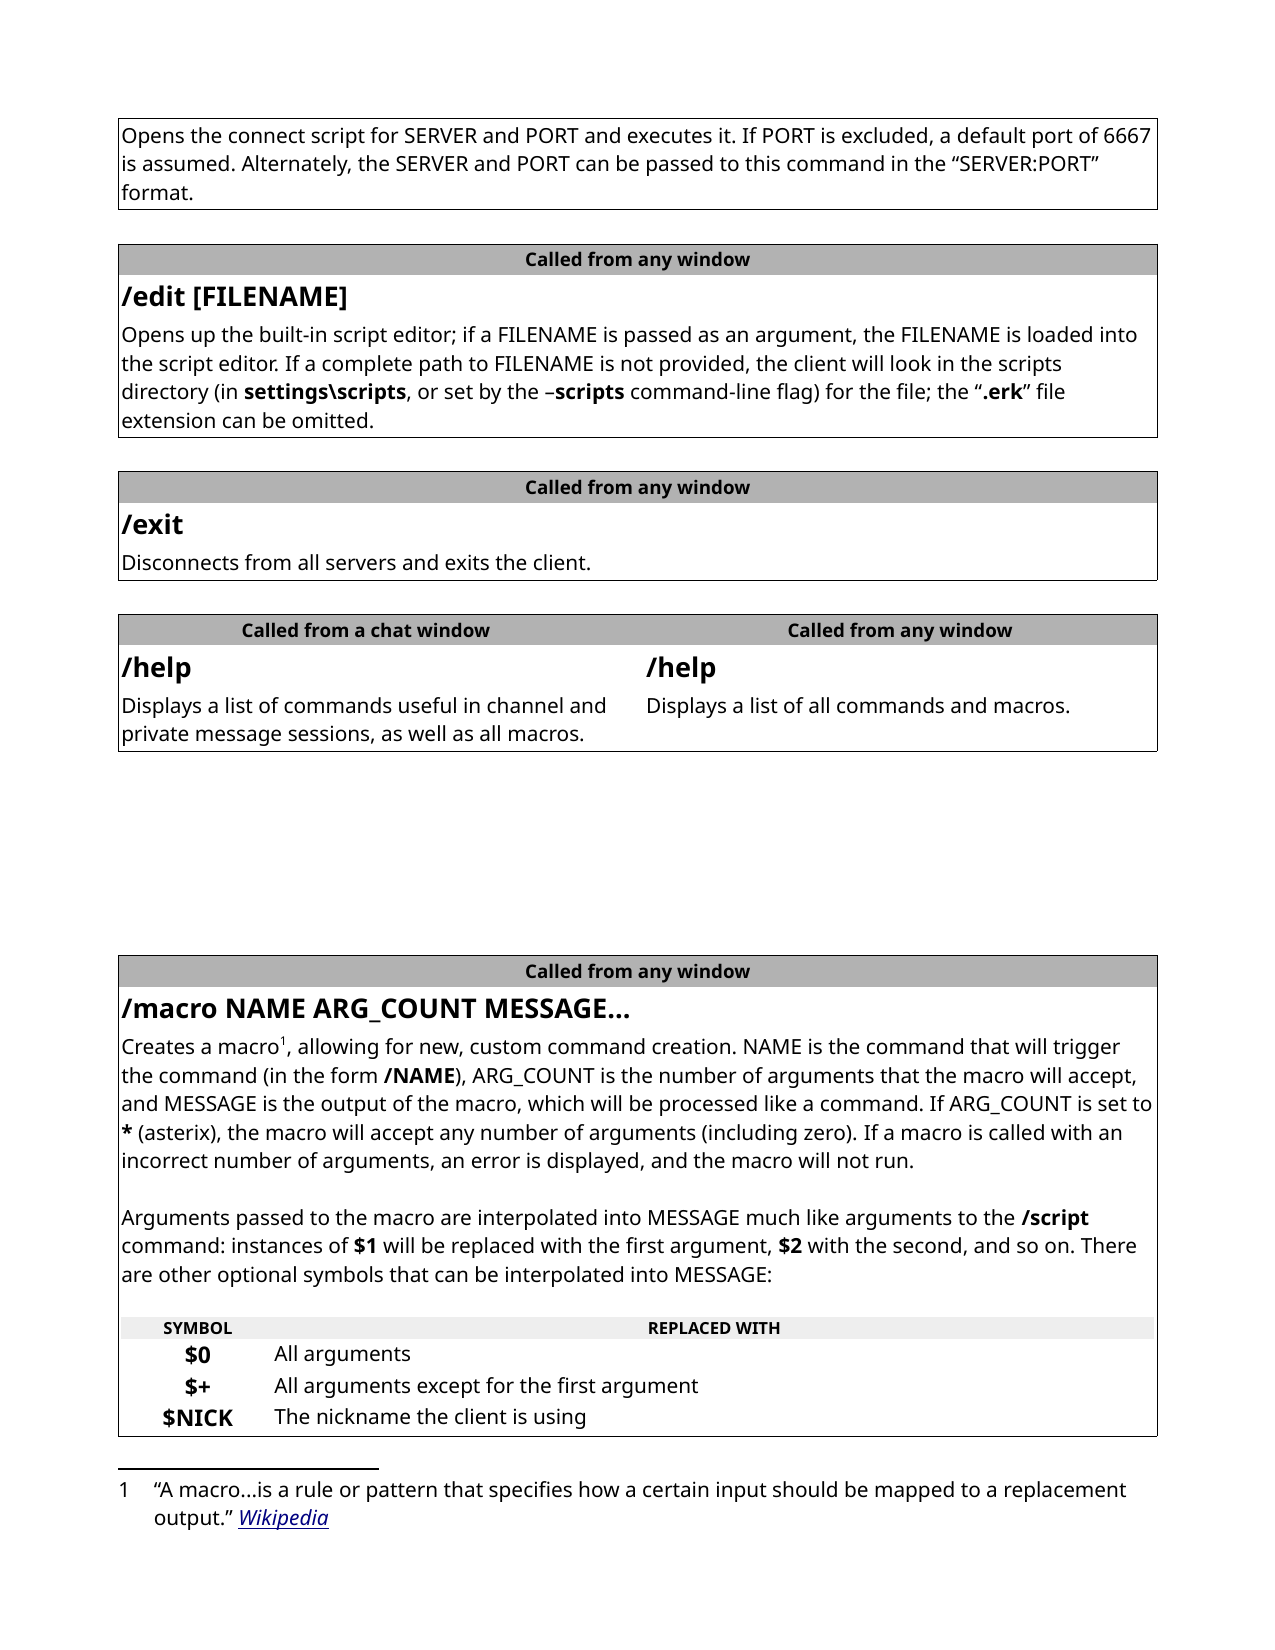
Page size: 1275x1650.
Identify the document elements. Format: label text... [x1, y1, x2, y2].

table_cell /macro NAME ARG_COUNT MESSAGE... [119, 987, 1157, 1029]
table_cell All arguments [274, 1340, 1154, 1371]
table_cell Displays a list of commands useful in channel and private message sessions, as well as all macros. [119, 688, 613, 751]
table_cell Disconnects from all servers and exits the client. [119, 546, 1157, 580]
table_header SYMBOL [121, 1317, 274, 1339]
table_cell /help [119, 645, 613, 688]
table_header [613, 615, 643, 645]
table_header Called from any window [119, 956, 1157, 987]
table_cell Opens up the built-in script editor; if a FILENAME is passed as an argument, the FILENAME is loaded into the script editor. If a complete path to FILENAME is not provided, the client will look in the scripts directory (in settings\scripts, or set by the –scripts command-line flag) for the file; the “.erk” file extension can be omitted. [119, 318, 1157, 437]
table_header Called from any window [643, 615, 1157, 645]
table_cell [613, 688, 643, 751]
table_header Called from a chat window [119, 615, 613, 645]
table_header REPLACED WITH [274, 1317, 1154, 1339]
table_cell Creates a macro, allowing for new, custom command creation. NAME is the command that will trigger the command (in the form /NAME), ARG_COUNT is the number of arguments that the macro will accept, and MESSAGE is the output of the macro, which will be processed like a command. If ARG_COUNT is set to * (asterix), the macro will accept any number of arguments (including zero). If a macro is called with an incorrect number of arguments, an error is displayed, and the macro will not run. Arguments passed to the macro are interpolated into MESSAGE much like arguments to the /script command: instances of $1 will be replaced with the first argument, $2 with the second, and so on. There are other optional symbols that can be interpolated into MESSAGE: [119, 1030, 1157, 1436]
table_cell [613, 645, 643, 688]
table_header Called from any window [119, 472, 1157, 503]
table_header Called from any window [119, 245, 1157, 275]
table_cell Displays a list of all commands and macros. [643, 688, 1157, 751]
table_cell $NICK [121, 1402, 274, 1433]
table_cell Opens the connect script for SERVER and PORT and executes it. If PORT is excluded, a default port of 6667 is assumed. Alternately, the SERVER and PORT can be passed to this command in the “SERVER:PORT” format. [119, 119, 1157, 209]
table_cell The nickname the client is using [274, 1402, 1154, 1433]
table_cell All arguments except for the first argument [274, 1371, 1154, 1402]
table_cell /exit [119, 503, 1157, 546]
table_cell $0 [121, 1340, 274, 1371]
table_cell /help [643, 645, 1157, 688]
table_cell /edit [FILENAME] [119, 275, 1157, 318]
table_cell $+ [121, 1371, 274, 1402]
